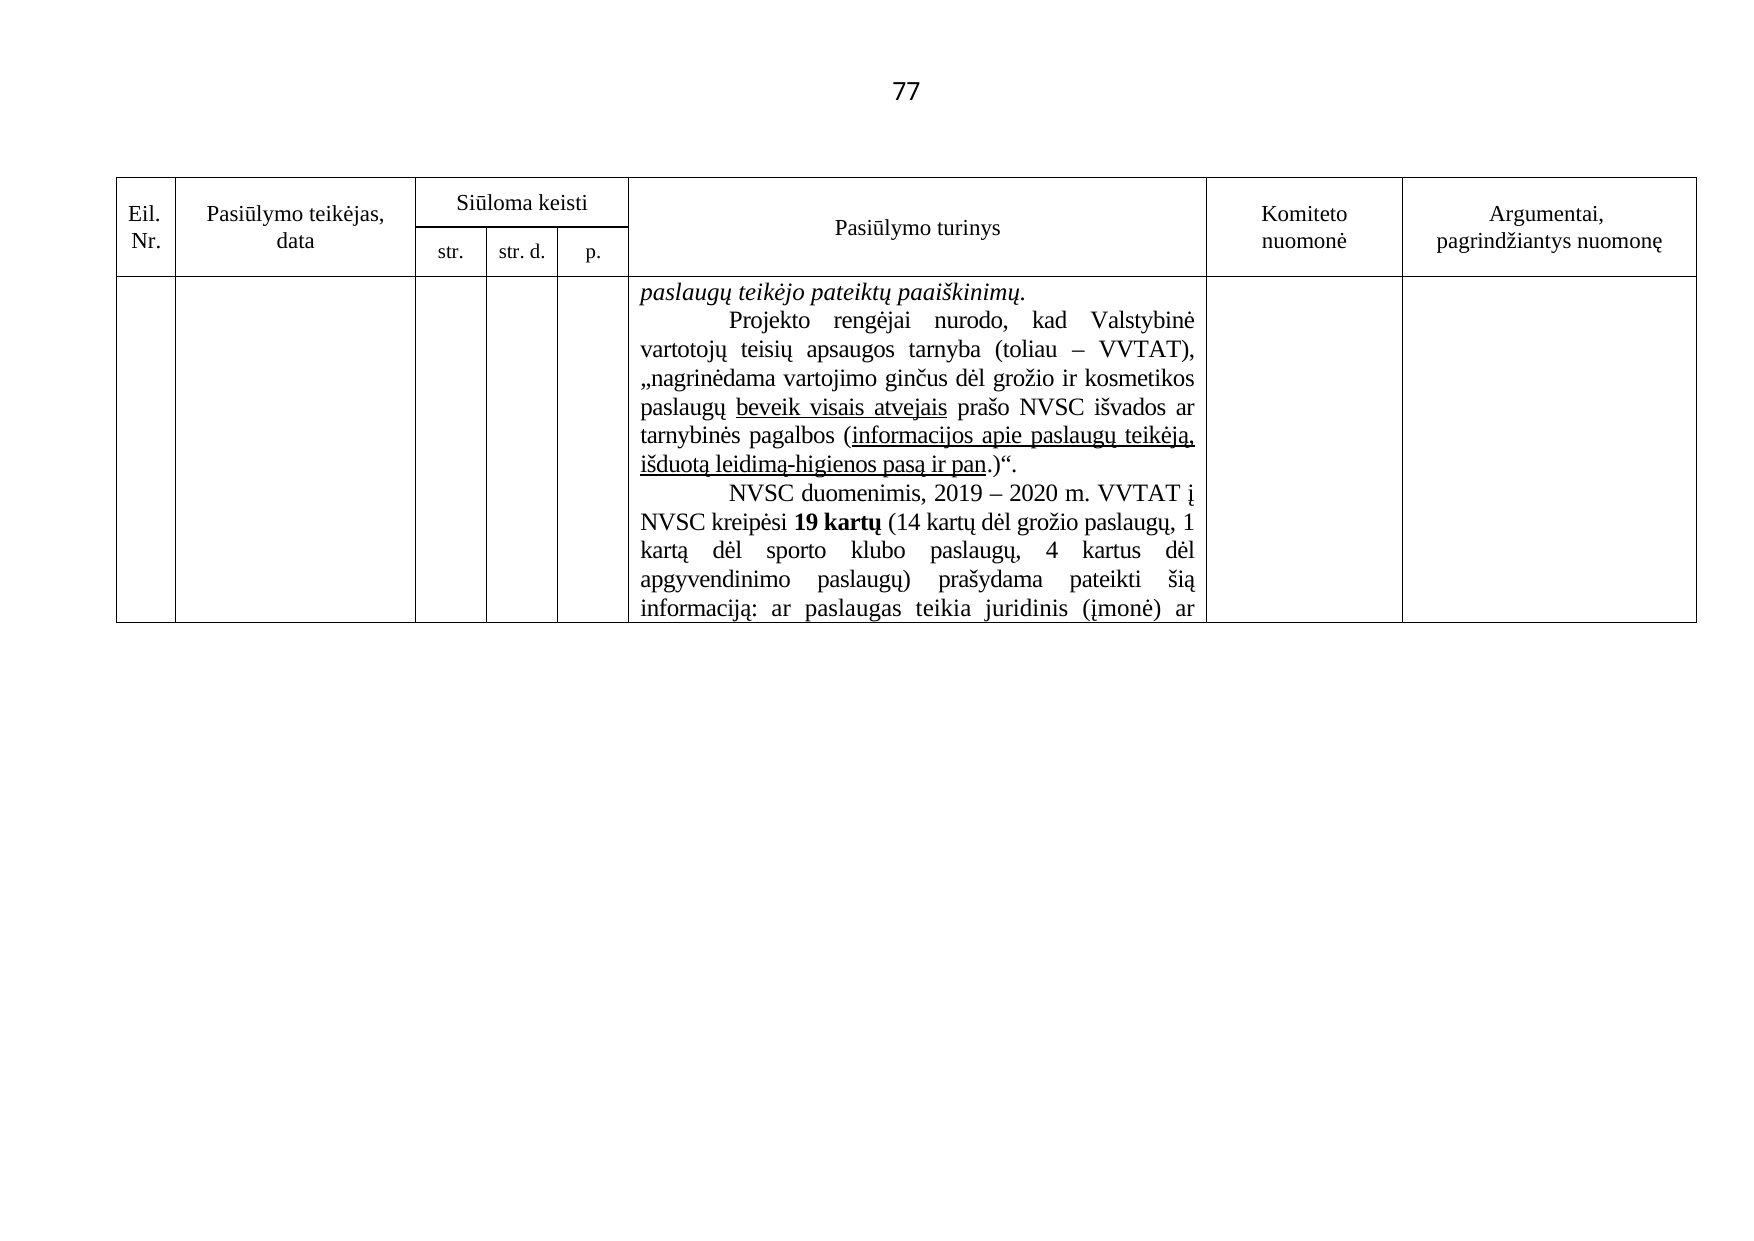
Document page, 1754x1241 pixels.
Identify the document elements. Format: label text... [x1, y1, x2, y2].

table_header Argumentai, pagrindžiantys nuomonę [1403, 178, 1696, 276]
table_cell str. [416, 228, 486, 276]
table_cell [1207, 277, 1402, 622]
table_header Pasiūlymo turinys [629, 178, 1206, 276]
table_cell p. [558, 228, 628, 276]
table_cell str. d. [487, 228, 557, 276]
table_cell [117, 277, 175, 622]
table_header Pasiūlymo teikėjas, data [176, 178, 415, 276]
table_header Siūloma keisti [416, 178, 628, 226]
table_cell [487, 277, 557, 622]
table_header Komiteto nuomonė [1207, 178, 1402, 276]
table_cell paslaugų teikėjo pateiktų paaiškinimų. Projekto rengėjai nurodo, kad Valstybinė vartotojų teisių apsaugos tarnyba (toliau – VVTAT), „nagrinėdama vartojimo ginčus dėl grožio ir kosmetikos paslaugų beveik visais atvejais prašo NVSC išvados ar tarnybinės pagalbos (informacijos apie paslaugų teikėją, išduotą leidimą-higienos pasą ir pan.)“. NVSC duomenimis, 2019 – 2020 m. VVTAT į NVSC kreipėsi 19 kartų (14 kartų dėl grožio paslaugų, 1 kartą dėl sporto klubo paslaugų, 4 kartus dėl apgyvendinimo paslaugų) prašydama pateikti šią informaciją: ar paslaugas teikia juridinis (įmonė) ar [629, 277, 1206, 622]
table_cell [416, 277, 486, 622]
table_cell [176, 277, 415, 622]
table_cell [1403, 277, 1696, 622]
table_header Eil. Nr. [117, 178, 175, 276]
table_cell [558, 277, 628, 622]
